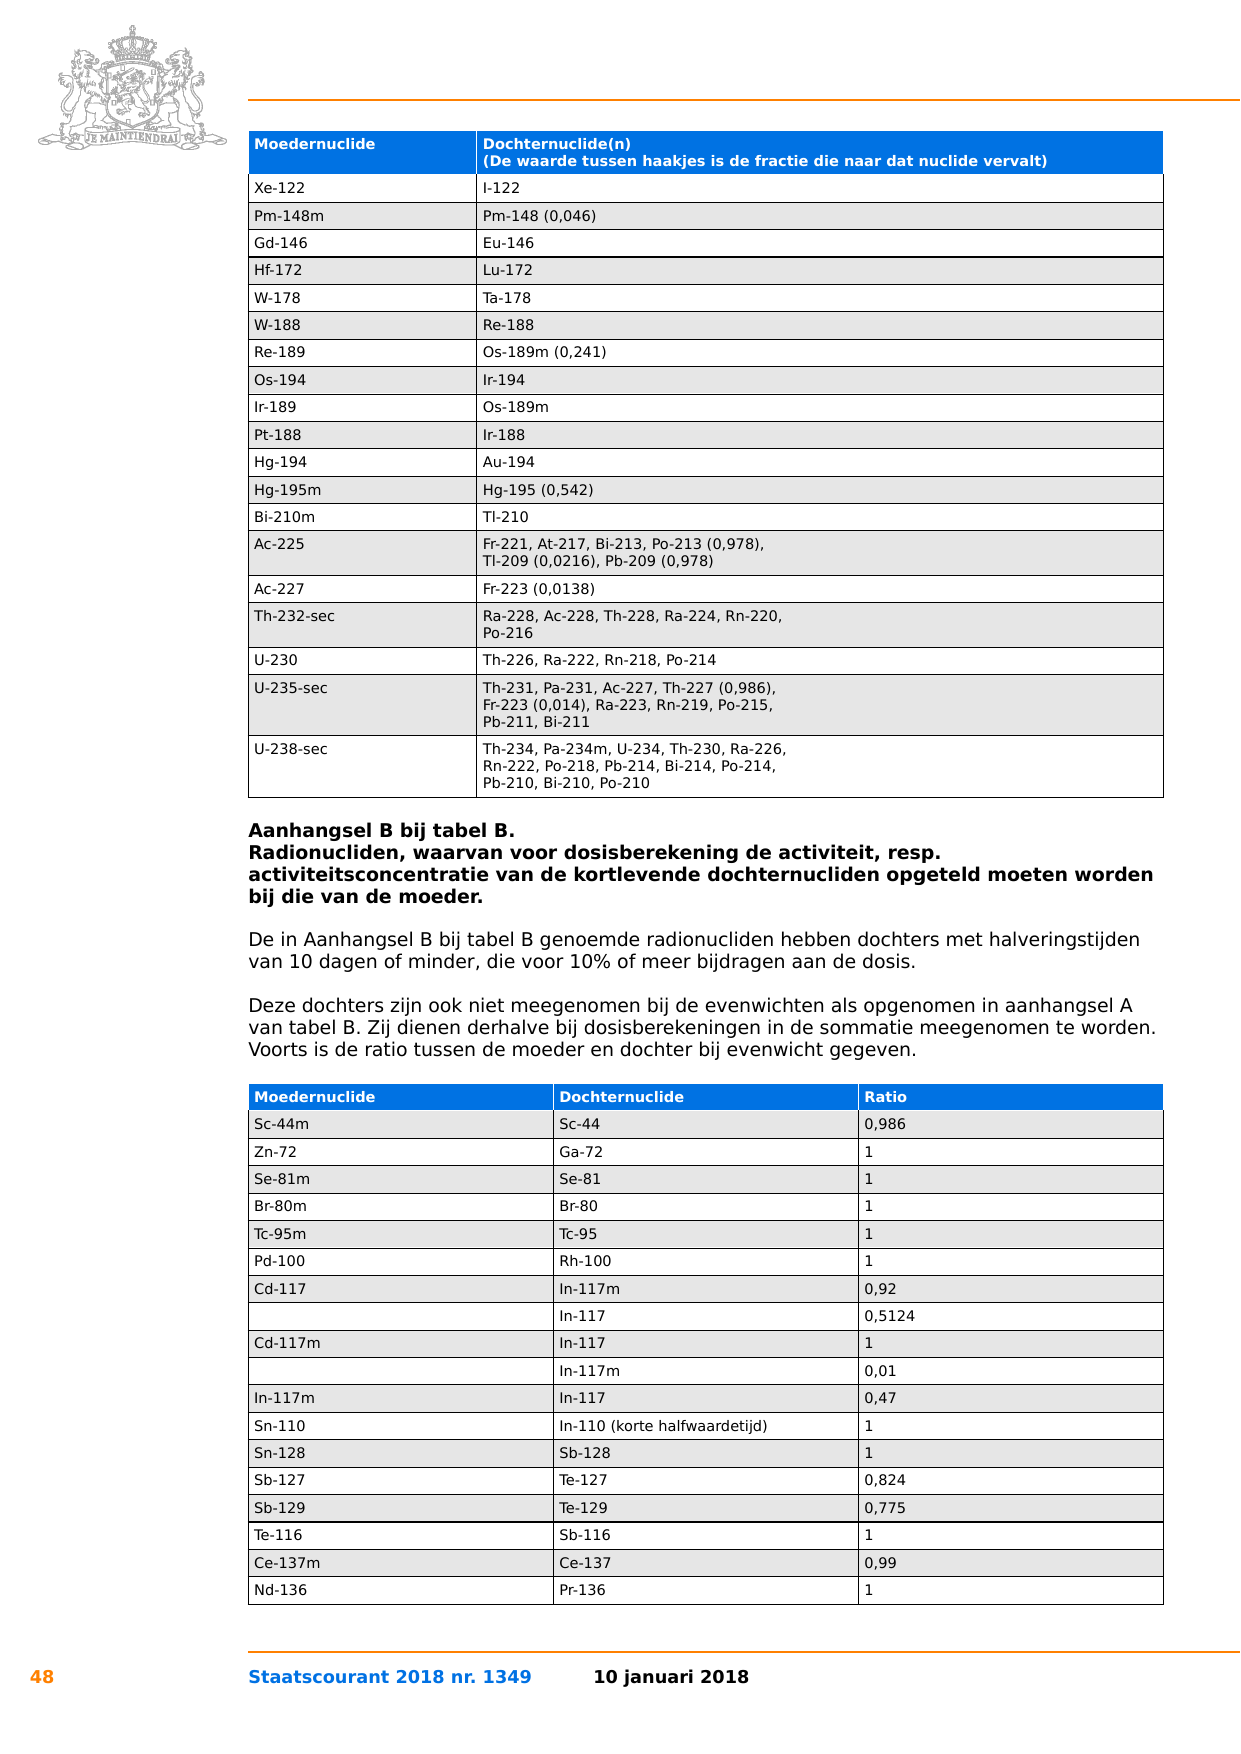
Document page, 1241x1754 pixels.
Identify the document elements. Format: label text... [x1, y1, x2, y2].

table_cell Fr-221, At-217, Bi-213, Po-213 (0,978), Tl-209 (0,0216), Pb-209 (0,978) [477, 531, 1163, 575]
table_cell Sc-44m [249, 1111, 553, 1138]
table_cell 0,986 [859, 1111, 1163, 1138]
table_cell Tl-210 [477, 504, 1163, 530]
table_cell Sb-129 [249, 1495, 553, 1521]
table_cell 1 [859, 1139, 1163, 1165]
table_cell 1 [859, 1249, 1163, 1275]
table_cell In-117m [554, 1358, 858, 1384]
table_cell W-188 [249, 312, 476, 339]
table_cell Se-81m [249, 1166, 553, 1193]
table_cell U-238-sec [249, 736, 476, 797]
table_cell I-122 [477, 175, 1163, 202]
table_cell Br-80m [249, 1194, 553, 1220]
table_cell Te-129 [554, 1495, 858, 1521]
table_cell In-117 [554, 1385, 858, 1412]
table_cell 0,01 [859, 1358, 1163, 1384]
table_cell Te-116 [249, 1523, 553, 1549]
table_cell 1 [859, 1440, 1163, 1467]
table_header Ratio [859, 1084, 1163, 1110]
table_cell Eu-146 [477, 230, 1163, 256]
table_cell Ta-178 [477, 285, 1163, 311]
table_cell In-110 (korte halfwaardetijd) [554, 1413, 858, 1439]
table_cell Os-194 [249, 367, 476, 393]
table_cell Re-188 [477, 312, 1163, 339]
table_cell Pd-100 [249, 1249, 553, 1275]
table_cell In-117m [249, 1385, 553, 1412]
table_cell Tc-95 [554, 1221, 858, 1247]
table_cell Ir-188 [477, 422, 1163, 448]
table_cell Fr-223 (0,0138) [477, 576, 1163, 602]
table_cell W-178 [249, 285, 476, 311]
table_cell Sc-44 [554, 1111, 858, 1138]
table_cell Zn-72 [249, 1139, 553, 1165]
table_cell Pr-136 [554, 1577, 858, 1603]
table_cell 0,92 [859, 1276, 1163, 1302]
table_cell Th-231, Pa-231, Ac-227, Th-227 (0,986), Fr-223 (0,014), Ra-223, Rn-219, Po-215, Pb-211, Bi-211 [477, 675, 1163, 735]
table_cell Ce-137 [554, 1550, 858, 1576]
table_cell [249, 1358, 553, 1384]
table_cell Bi-210m [249, 504, 476, 530]
text Radionucliden, waarvan voor dosisberekening de activiteit, resp. activiteitsconcentratie van de kortlevende dochternucliden opgeteld moeten worden bij die van de moeder. [248, 842, 1163, 907]
table_cell Th-232-sec [249, 603, 476, 647]
table_cell [249, 1303, 553, 1329]
table_cell Hg-195 (0,542) [477, 477, 1163, 503]
table_cell Pm-148 (0,046) [477, 203, 1163, 229]
table_cell Ac-227 [249, 576, 476, 602]
table_header Moedernuclide [249, 1084, 553, 1110]
table_cell In-117m [554, 1276, 858, 1302]
table_cell Re-189 [249, 340, 476, 366]
table_header Dochternuclide [554, 1084, 858, 1110]
table_header Dochternuclide(n) (De waarde tussen haakjes is de fractie die naar dat nuclide vervalt) [477, 131, 1163, 174]
table_cell Se-81 [554, 1166, 858, 1193]
table_cell In-117 [554, 1303, 858, 1329]
table_cell Th-226, Ra-222, Rn-218, Po-214 [477, 648, 1163, 674]
table_cell Rh-100 [554, 1249, 858, 1275]
text De in Aanhangsel B bij tabel B genoemde radionucliden hebben dochters met halveringstijden van 10 dagen of minder, die voor 10% of meer bijdragen aan de dosis. [248, 929, 1163, 973]
table_cell Cd-117m [249, 1331, 553, 1357]
table_cell Xe-122 [249, 175, 476, 202]
table_cell Tc-95m [249, 1221, 553, 1247]
table_cell Ce-137m [249, 1550, 553, 1576]
table_cell Cd-117 [249, 1276, 553, 1302]
table_cell In-117 [554, 1331, 858, 1357]
table_cell Br-80 [554, 1194, 858, 1220]
table_cell Te-127 [554, 1468, 858, 1494]
table_cell Lu-172 [477, 258, 1163, 284]
table_cell 1 [859, 1166, 1163, 1193]
table_cell Pt-188 [249, 422, 476, 448]
text Aanhangsel B bij tabel B. [248, 819, 1163, 842]
table_cell 1 [859, 1577, 1163, 1603]
table_cell Hf-172 [249, 258, 476, 284]
table_cell Ac-225 [249, 531, 476, 575]
table_cell Sn-128 [249, 1440, 553, 1467]
table_cell Hg-195m [249, 477, 476, 503]
table_cell Gd-146 [249, 230, 476, 256]
table_cell Hg-194 [249, 449, 476, 476]
table_cell 1 [859, 1221, 1163, 1247]
table_cell Ga-72 [554, 1139, 858, 1165]
table_cell 1 [859, 1413, 1163, 1439]
table_cell Os-189m (0,241) [477, 340, 1163, 366]
table_cell U-235-sec [249, 675, 476, 735]
table_cell 1 [859, 1523, 1163, 1549]
table_cell Pm-148m [249, 203, 476, 229]
table_cell Ir-189 [249, 395, 476, 421]
table_header Moedernuclide [249, 131, 476, 174]
table_cell 0,47 [859, 1385, 1163, 1412]
table_cell Ir-194 [477, 367, 1163, 393]
text Deze dochters zijn ook niet meegenomen bij de evenwichten als opgenomen in aanhangsel A van tabel B. Zij dienen derhalve bij dosisberekeningen in de sommatie meegenomen te worden. Voorts is de ratio tussen de moeder en dochter bij evenwicht gegeven. [248, 995, 1163, 1061]
table_cell 0,5124 [859, 1303, 1163, 1329]
table_cell Au-194 [477, 449, 1163, 476]
table_cell 0,824 [859, 1468, 1163, 1494]
table_cell Sb-127 [249, 1468, 553, 1494]
table_cell Sb-116 [554, 1523, 858, 1549]
table_cell Ra-228, Ac-228, Th-228, Ra-224, Rn-220, Po-216 [477, 603, 1163, 647]
table_cell Os-189m [477, 395, 1163, 421]
table_cell Sb-128 [554, 1440, 858, 1467]
table_cell Sn-110 [249, 1413, 553, 1439]
table_cell Th-234, Pa-234m, U-234, Th-230, Ra-226, Rn-222, Po-218, Pb-214, Bi-214, Po-214, Pb-210, Bi-210, Po-210 [477, 736, 1163, 797]
table_cell 1 [859, 1331, 1163, 1357]
picture [38, 25, 227, 150]
table_cell 1 [859, 1194, 1163, 1220]
table_cell U-230 [249, 648, 476, 674]
table_cell 0,99 [859, 1550, 1163, 1576]
table_cell 0,775 [859, 1495, 1163, 1521]
table_cell Nd-136 [249, 1577, 553, 1603]
